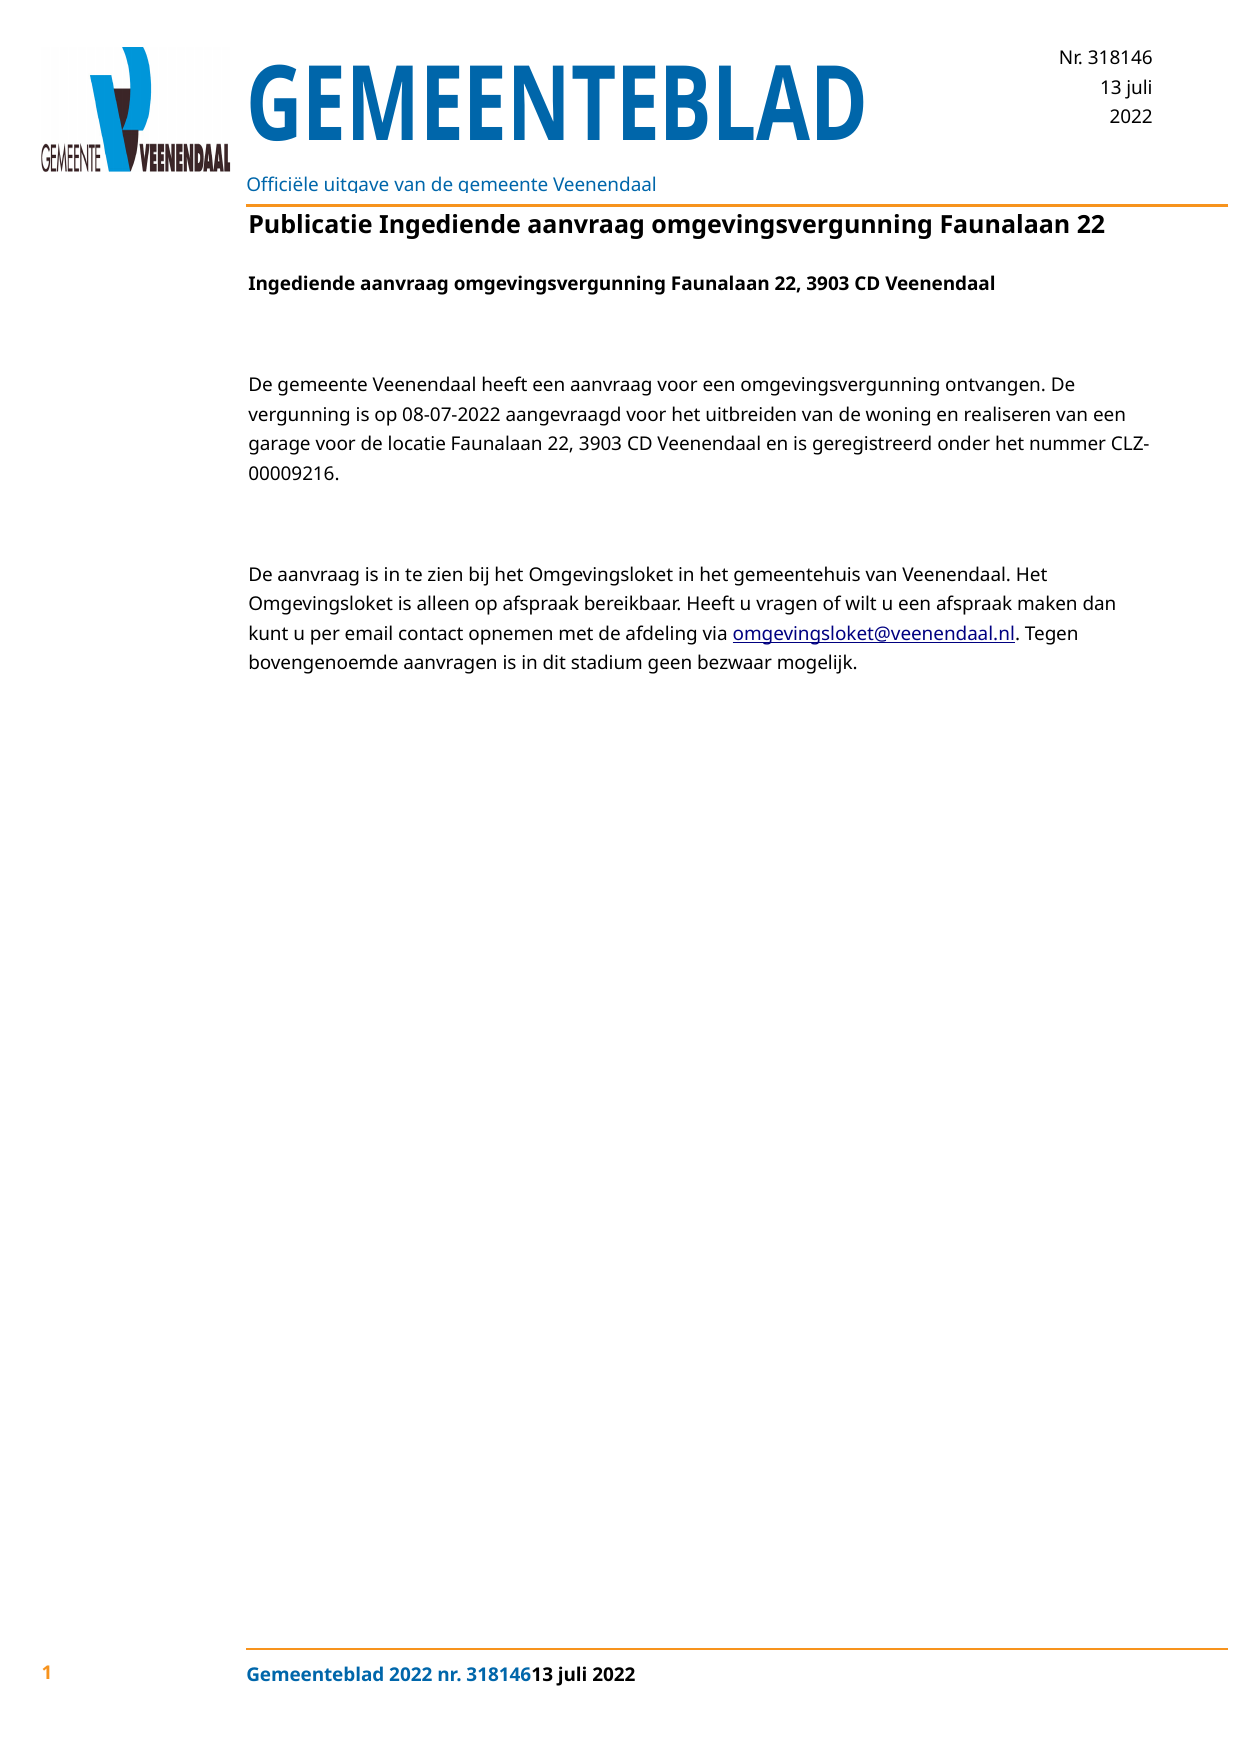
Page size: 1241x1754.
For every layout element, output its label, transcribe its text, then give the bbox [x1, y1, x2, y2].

text Publicatie Ingediende aanvraag omgevingsvergunning Faunalaan 22 [248, 207, 1152, 241]
picture [41, 47, 130, 172]
text De aanvraag is in te zien bij het Omgevingsloket in het gemeentehuis van Veenendaal. Het Omgevingsloket is alleen op afspraak bereikbaar. Heeft u vragen of wilt u een afspraak maken dan kunt u per email contact opnemen met de afdeling via omgevingsloket@veenendaal.nl. Tegen bovengenoemde aanvragen is in dit stadium geen bezwaar mogelijk. [248, 561, 1152, 675]
text Ingediende aanvraag omgevingsvergunning Faunalaan 22, 3903 CD Veenendaal [248, 270, 1152, 296]
picture [123, 47, 231, 172]
text De gemeente Veenendaal heeft een aanvraag voor een omgevingsvergunning ontvangen. De vergunning is op 08-07-2022 aangevraagd voor het uitbreiden van de woning en realiseren van een garage voor de locatie Faunalaan 22, 3903 CD Veenendaal en is geregistreerd onder het nummer CLZ-00009216. [248, 371, 1152, 486]
